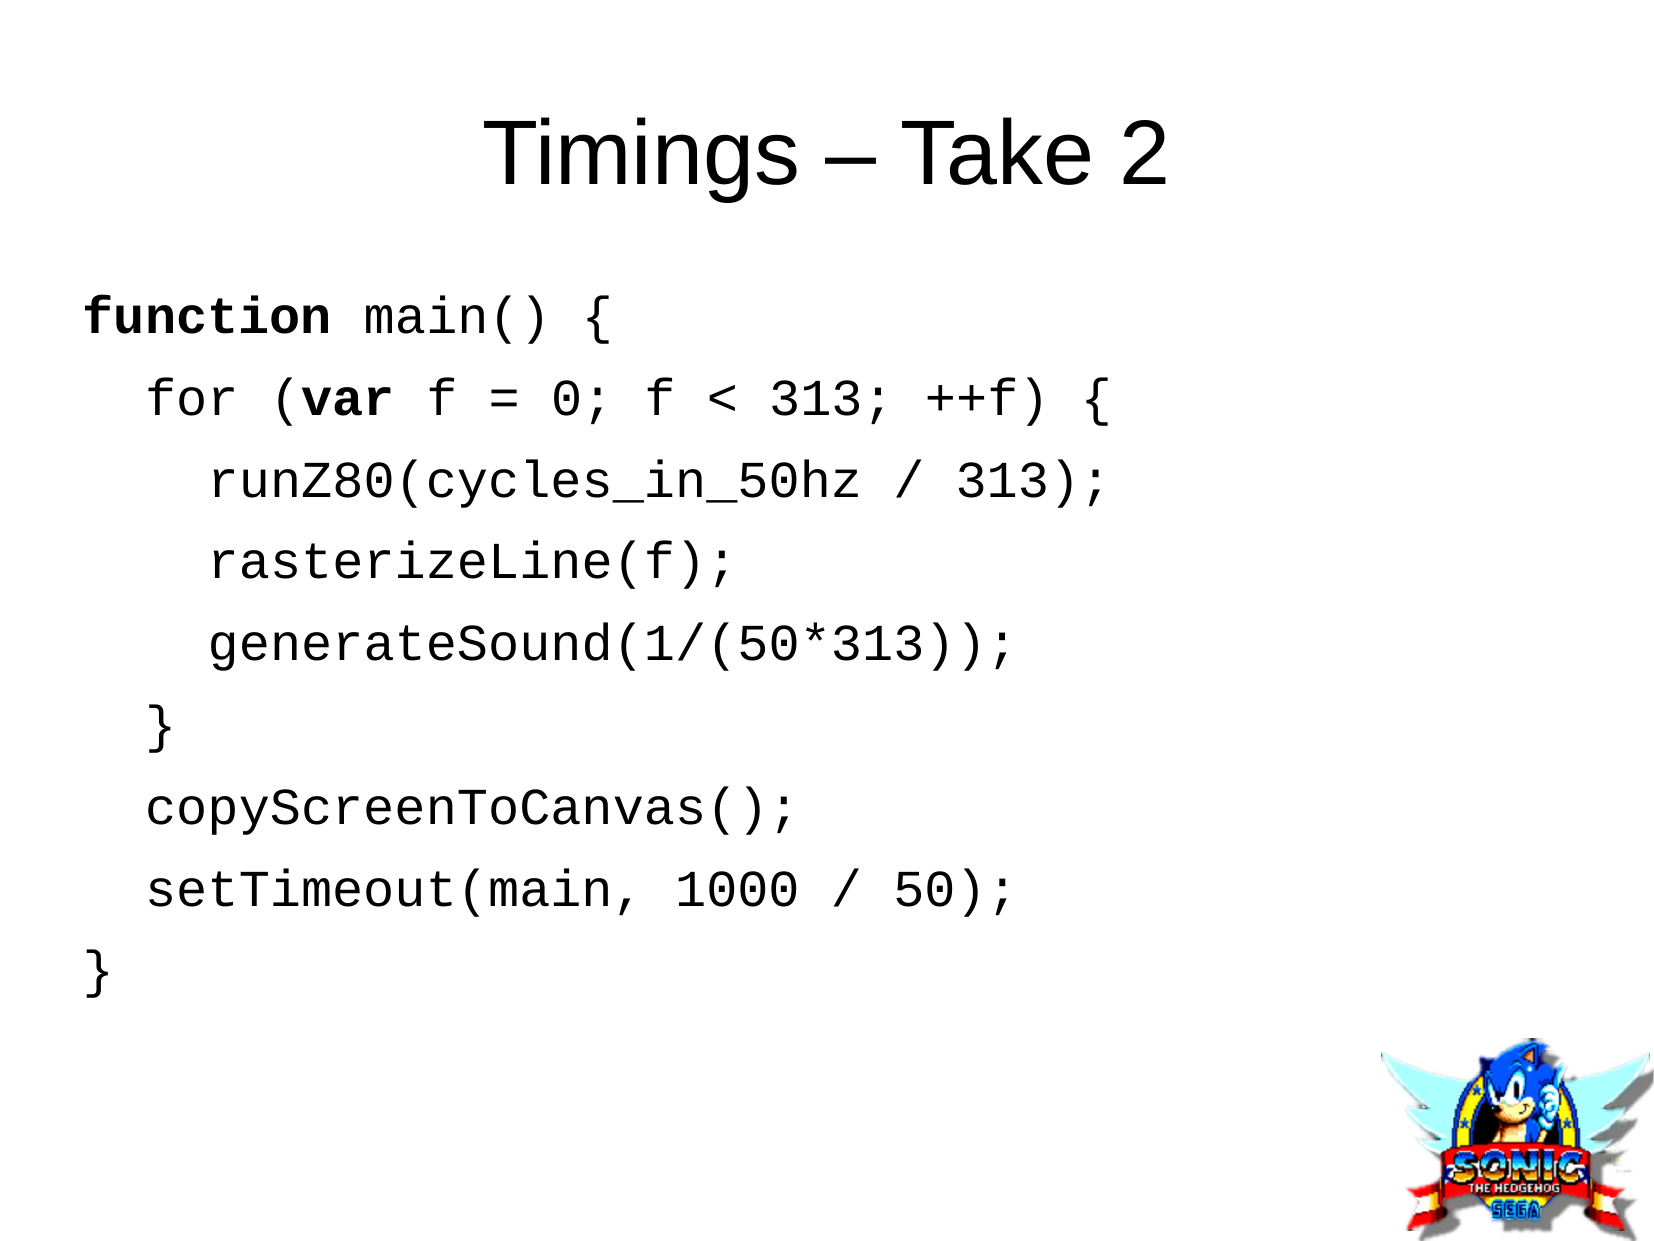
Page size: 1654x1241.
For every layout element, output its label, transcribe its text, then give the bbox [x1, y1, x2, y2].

title Timings – Take 2 [82, 49, 1571, 257]
list function main() { for (var f = 0; f < 313; ++f) { runZ80(cycles_in_50hz / 313); rasterizeLine(f); generateSound(1/(50*313)); } copyScreenToCanvas(); setTimeout(main, 1000 / 50); } [82, 290, 1538, 1010]
picture [1381, 1038, 1650, 1231]
